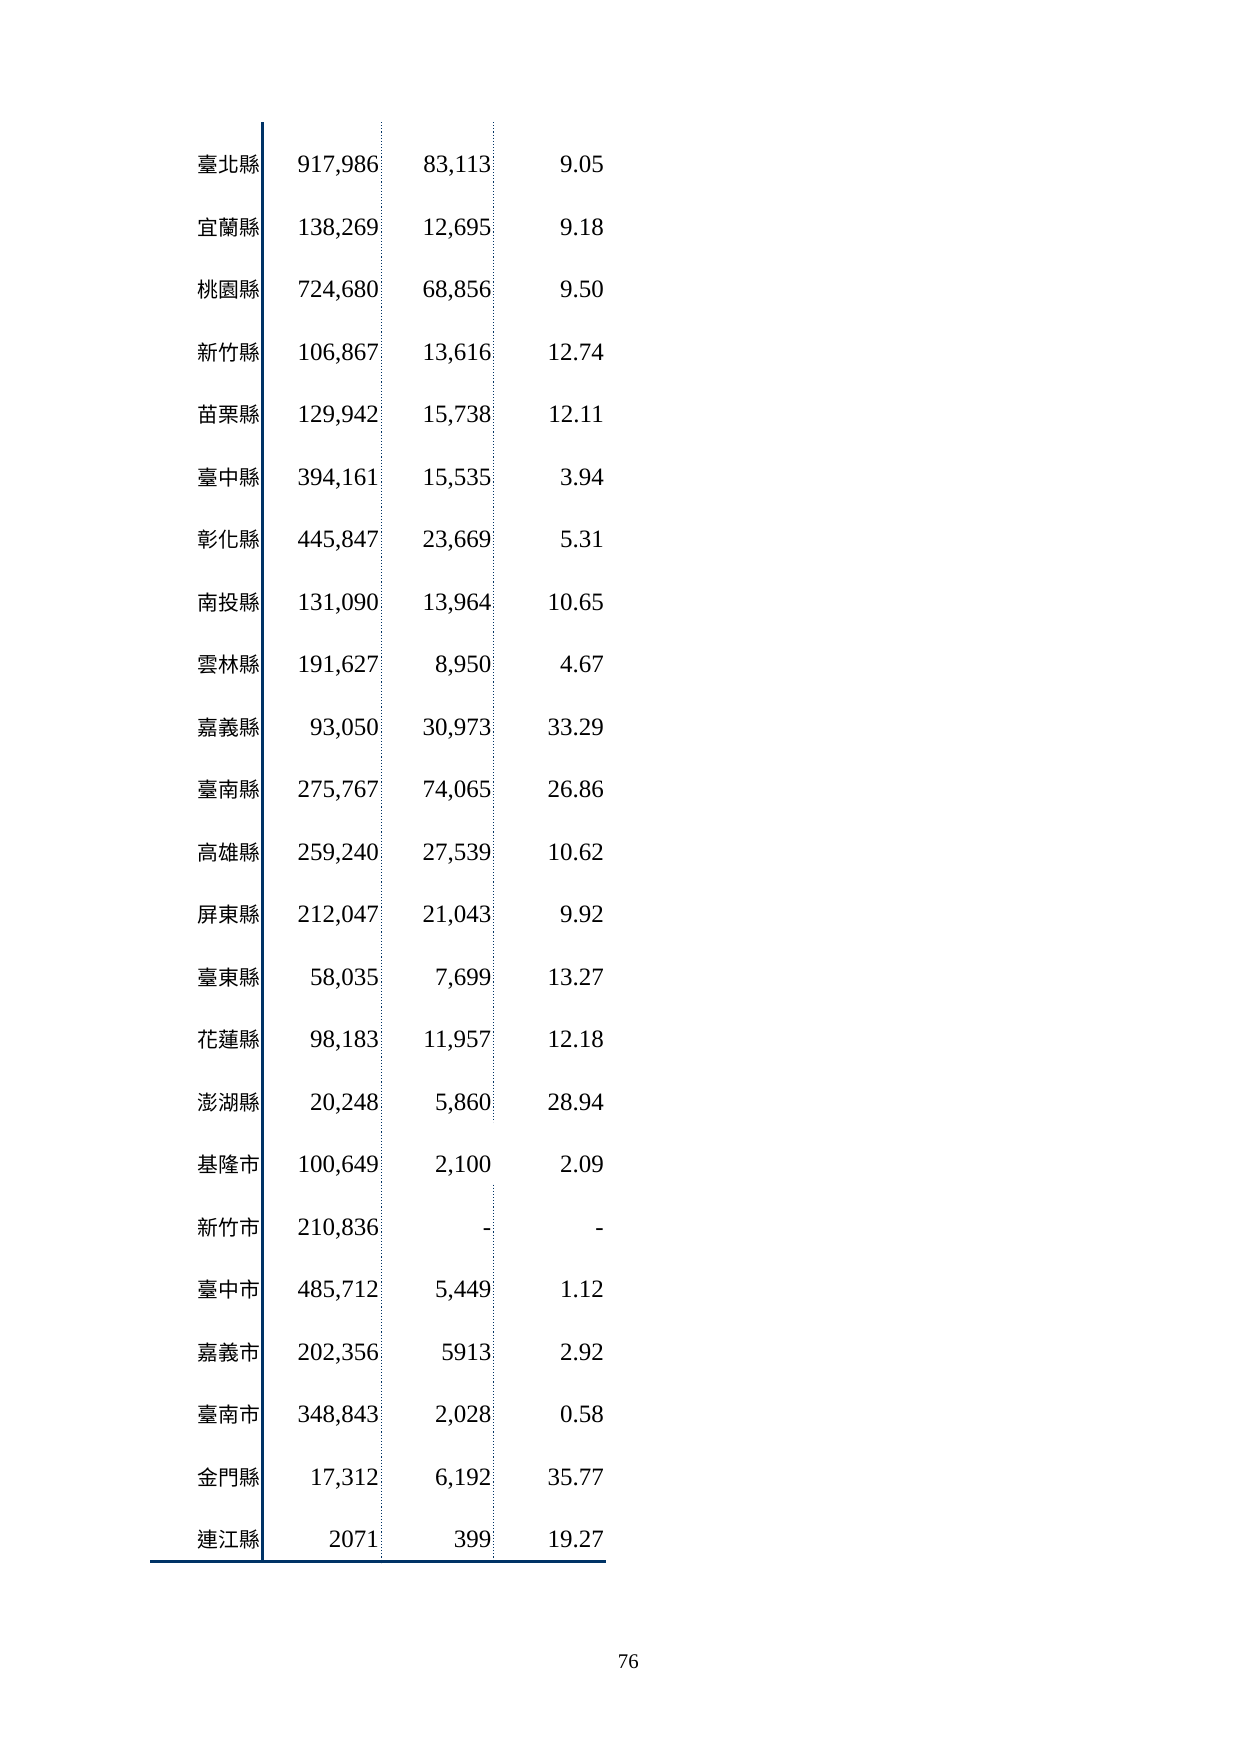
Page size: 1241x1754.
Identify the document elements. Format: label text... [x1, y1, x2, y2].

table_cell 3.94 [494, 435, 606, 497]
table_cell 202,356 [264, 1310, 381, 1372]
table_cell 1.12 [494, 1247, 606, 1309]
table_cell 28.94 [494, 1060, 606, 1122]
table_cell 19.27 [494, 1497, 606, 1559]
table_cell 南投縣 [150, 560, 261, 622]
table_cell 6,192 [381, 1435, 494, 1497]
table_cell 金門縣 [150, 1435, 261, 1497]
table_cell 58,035 [264, 935, 381, 997]
table_cell 嘉義縣 [150, 685, 261, 747]
table_cell 9.18 [494, 185, 606, 247]
table_cell 苗栗縣 [150, 372, 261, 434]
table_cell 13.27 [494, 935, 606, 997]
table_cell 5.31 [494, 497, 606, 559]
table_cell 35.77 [494, 1435, 606, 1497]
table_cell 485,712 [264, 1247, 381, 1309]
table_cell 澎湖縣 [150, 1060, 261, 1122]
table_cell 臺北縣 [150, 122, 261, 184]
table_cell 98,183 [264, 997, 381, 1059]
table_cell 20,248 [264, 1060, 381, 1122]
table_cell 17,312 [264, 1435, 381, 1497]
table_cell 10.65 [494, 560, 606, 622]
table_cell 2071 [264, 1497, 381, 1559]
table_cell 394,161 [264, 435, 381, 497]
table_cell 106,867 [264, 310, 381, 372]
table_cell 臺南市 [150, 1372, 261, 1434]
table_cell 臺中市 [150, 1247, 261, 1309]
table_cell 新竹縣 [150, 310, 261, 372]
table_cell 5,860 [381, 1060, 494, 1122]
table_cell 12,695 [381, 185, 494, 247]
table_cell 724,680 [264, 247, 381, 309]
table_cell 2.09 [494, 1122, 606, 1184]
table_cell 275,767 [264, 747, 381, 809]
table_cell 191,627 [264, 622, 381, 684]
table_cell 259,240 [264, 810, 381, 872]
table_cell 23,669 [381, 497, 494, 559]
table_cell 雲林縣 [150, 622, 261, 684]
table_cell 7,699 [381, 935, 494, 997]
table_cell 129,942 [264, 372, 381, 434]
table_cell 13,964 [381, 560, 494, 622]
table_cell 13,616 [381, 310, 494, 372]
table_cell 12.18 [494, 997, 606, 1059]
table_cell 新竹市 [150, 1185, 261, 1247]
table_cell 5913 [381, 1310, 494, 1372]
table_cell 33.29 [494, 685, 606, 747]
table_cell 9.50 [494, 247, 606, 309]
table_cell 2.92 [494, 1310, 606, 1372]
table_cell 348,843 [264, 1372, 381, 1434]
table_cell 917,986 [264, 122, 381, 184]
table_cell 4.67 [494, 622, 606, 684]
table_cell 131,090 [264, 560, 381, 622]
table_cell 11,957 [381, 997, 494, 1059]
table_cell 212,047 [264, 872, 381, 934]
table_cell 445,847 [264, 497, 381, 559]
table_cell 74,065 [381, 747, 494, 809]
table_cell 83,113 [381, 122, 494, 184]
table_cell 30,973 [381, 685, 494, 747]
table_cell 2,100 [381, 1122, 494, 1184]
table_cell 5,449 [381, 1247, 494, 1309]
table_cell 138,269 [264, 185, 381, 247]
table_cell 8,950 [381, 622, 494, 684]
table_cell 花蓮縣 [150, 997, 261, 1059]
table_cell 9.92 [494, 872, 606, 934]
table_cell 桃園縣 [150, 247, 261, 309]
table_cell 基隆市 [150, 1122, 261, 1184]
table_cell 12.11 [494, 372, 606, 434]
table_cell 宜蘭縣 [150, 185, 261, 247]
table_cell 27,539 [381, 810, 494, 872]
table_cell 12.74 [494, 310, 606, 372]
table_cell 399 [381, 1497, 494, 1559]
table_cell 100,649 [264, 1122, 381, 1184]
table_cell 26.86 [494, 747, 606, 809]
table_cell 210,836 [264, 1185, 381, 1247]
table_cell 15,738 [381, 372, 494, 434]
table_cell - [381, 1185, 494, 1247]
table_cell 屏東縣 [150, 872, 261, 934]
table_cell 2,028 [381, 1372, 494, 1434]
table_cell 臺東縣 [150, 935, 261, 997]
table_cell 臺南縣 [150, 747, 261, 809]
table_cell 93,050 [264, 685, 381, 747]
table_cell 0.58 [494, 1372, 606, 1434]
table_cell 68,856 [381, 247, 494, 309]
table_cell - [494, 1185, 606, 1247]
table_cell 高雄縣 [150, 810, 261, 872]
table_cell 嘉義市 [150, 1310, 261, 1372]
table_cell 臺中縣 [150, 435, 261, 497]
table_cell 21,043 [381, 872, 494, 934]
table_cell 連江縣 [150, 1497, 261, 1559]
table_cell 彰化縣 [150, 497, 261, 559]
table_cell 9.05 [494, 122, 606, 184]
table_cell 15,535 [381, 435, 494, 497]
table_cell 10.62 [494, 810, 606, 872]
